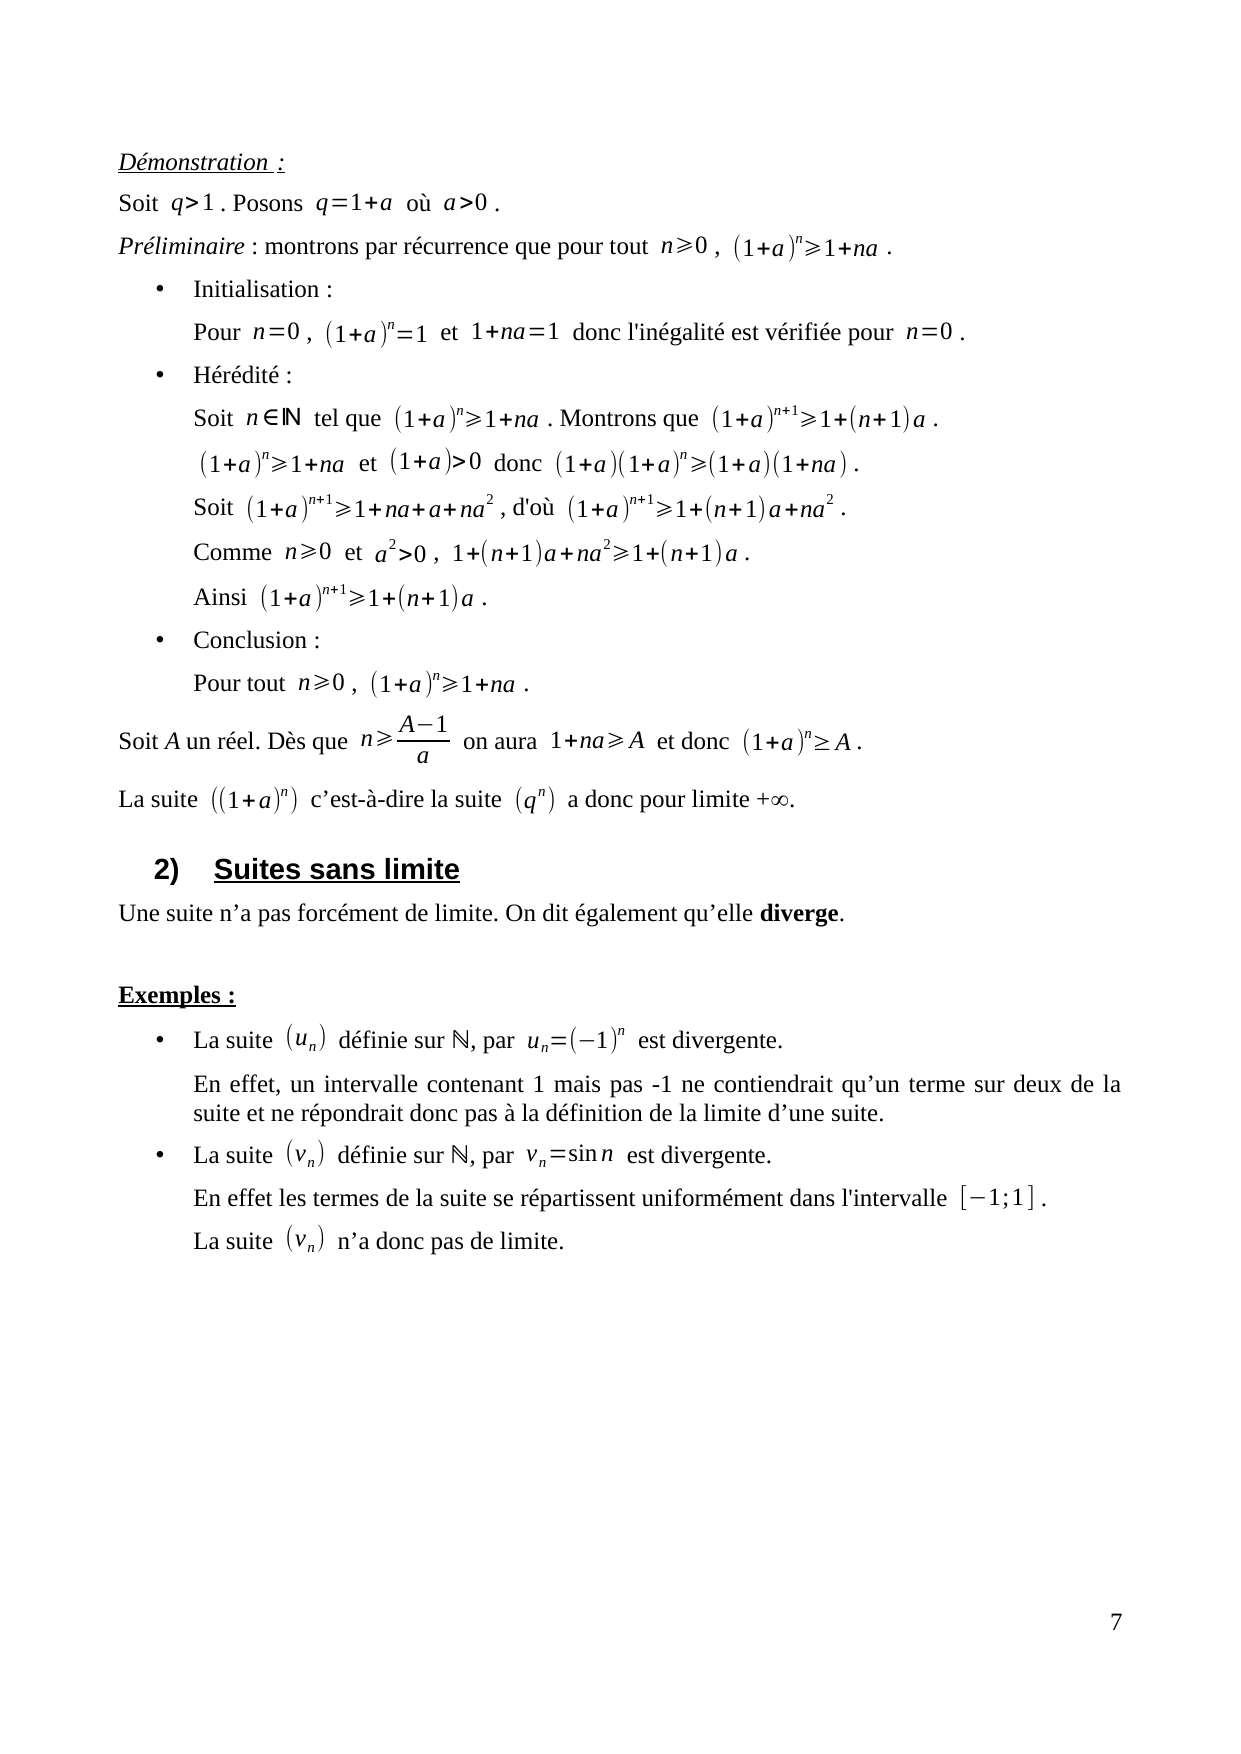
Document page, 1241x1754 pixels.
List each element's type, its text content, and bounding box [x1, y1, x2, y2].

list et donc . [156, 446, 1122, 478]
list Conclusion : [156, 625, 1122, 653]
text Démonstration : [118, 147, 1122, 176]
text Exemples : [118, 980, 1122, 1009]
subtitle Suites sans limite [153, 852, 1122, 885]
list Ainsi . [156, 580, 1122, 612]
text Soit . Posons où . [118, 188, 1122, 217]
list Soit , d'où . [156, 491, 1122, 523]
text La suite c’est-à-dire la suite a donc pour limite +∞. [118, 782, 1122, 814]
list En effet, un intervalle contenant 1 mais pas -1 ne contiendrait qu’un terme sur deux de la suite et ne répondrait donc pas à la définition de la limite d’une suite. [156, 1069, 1122, 1127]
list La suite n’a donc pas de limite. [156, 1224, 1122, 1256]
list En effet les termes de la suite se répartissent uniformément dans l'intervalle . [156, 1183, 1122, 1212]
list Initialisation : [156, 274, 1122, 303]
list La suite définie sur ℕ, par est divergente. [156, 1022, 1122, 1057]
text Une suite n’a pas forcément de limite. On dit également qu’elle diverge. [118, 898, 1122, 927]
text Préliminaire : montrons par récurrence que pour tout , . [118, 229, 1122, 262]
list Hérédité : [156, 360, 1122, 389]
list Comme et , . [156, 535, 1122, 567]
list Soit tel que . Montrons que . [156, 401, 1122, 433]
list Pour , et donc l'inégalité est vérifiée pour . [156, 315, 1122, 347]
list La suite définie sur ℕ, par est divergente. [156, 1139, 1122, 1171]
text Soit A un réel. Dès que on aura et donc . [118, 711, 1122, 770]
list Pour tout , . [156, 666, 1122, 698]
